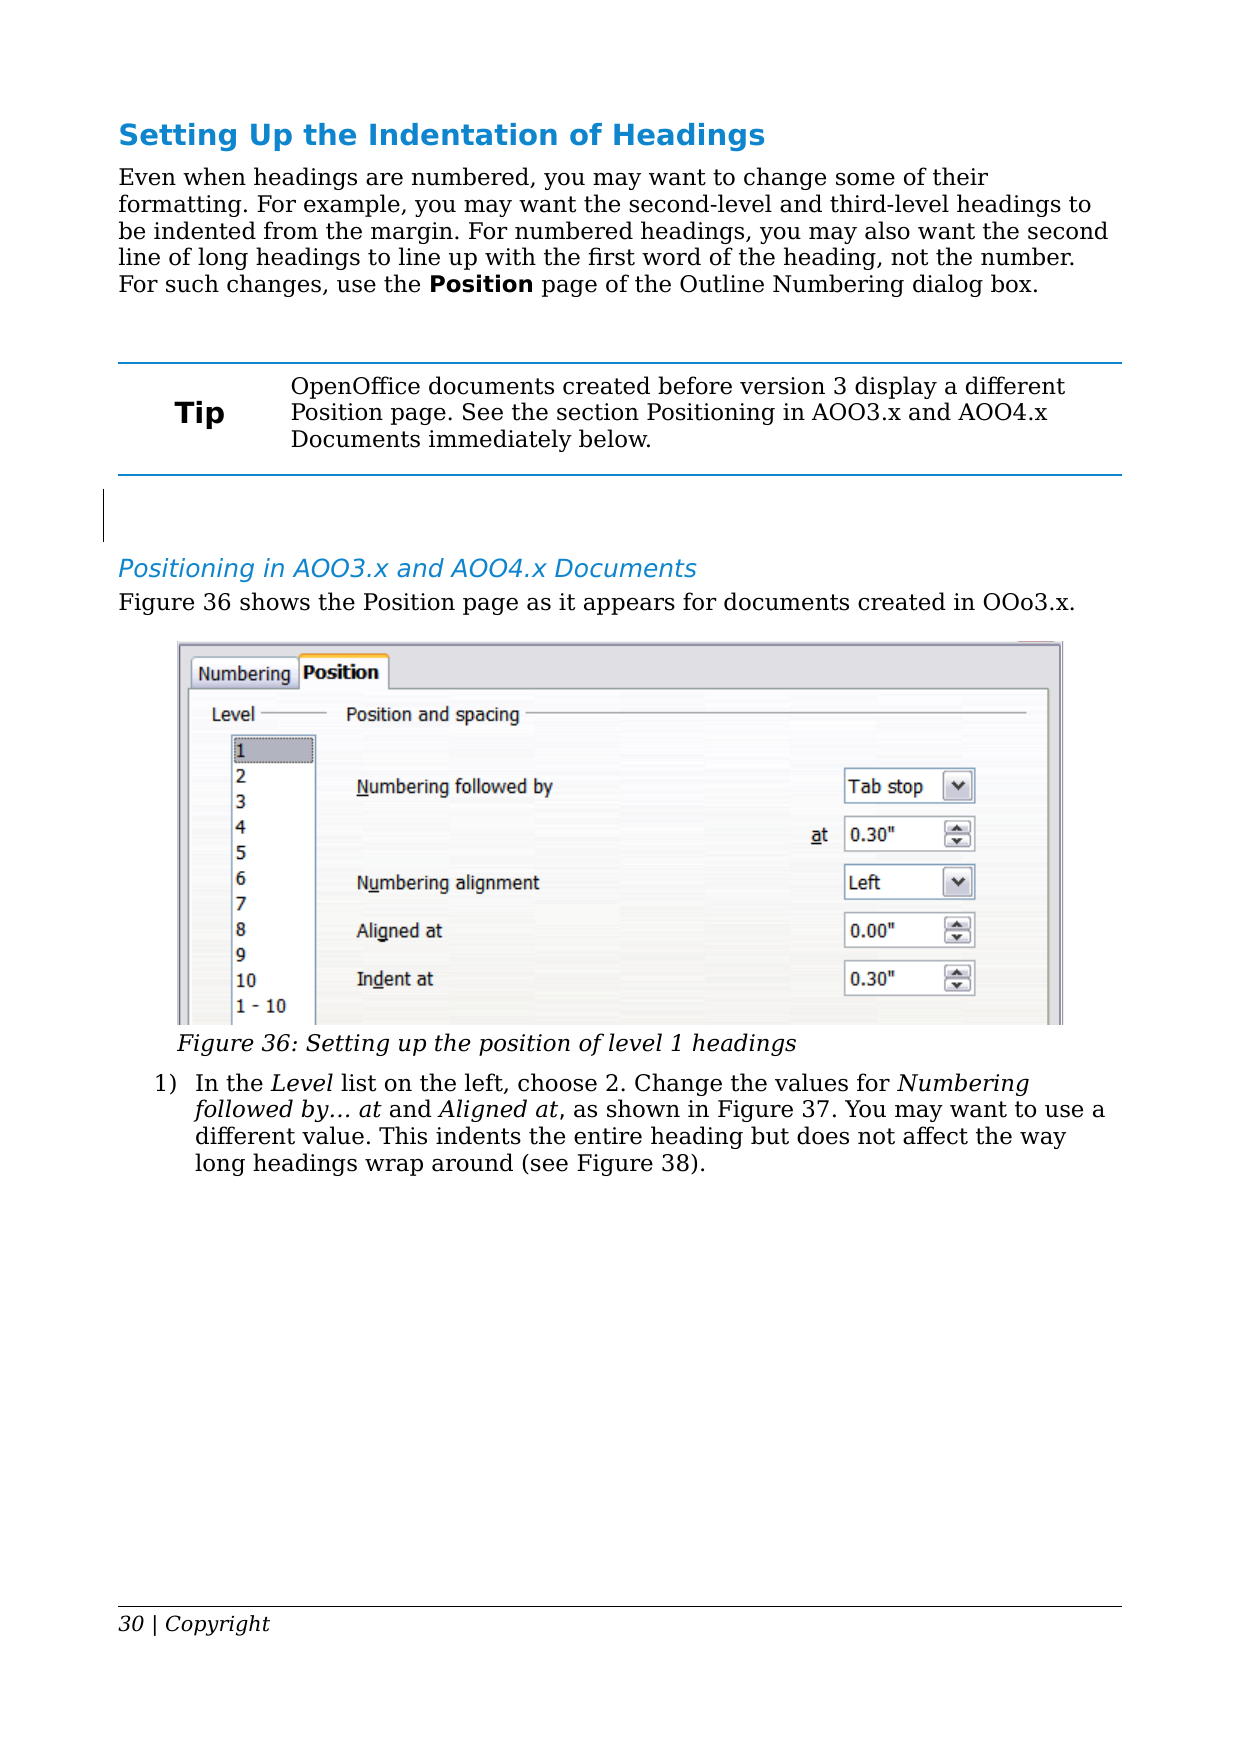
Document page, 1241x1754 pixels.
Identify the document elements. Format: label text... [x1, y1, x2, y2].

subtitle Setting Up the Indentation of Headings [118, 118, 1122, 152]
text Even when headings are numbered, you may want to change some of their formatting. For example, you may want the second-level and third-level headings to be indented from the margin. For numbered headings, you may also want the second line of long headings to line up with the first word of the heading, not the number. For such changes, use the Position page of the Outline Numbering dialog box. [118, 164, 1122, 298]
list In the Level list on the left, choose 2. Change the values for Numbering followed by… at and Aligned at, as shown in Figure 37. You may want to use a different value. This indents the entire heading but does not affect the way long headings wrap around (see Figure 38). [177, 1070, 1122, 1176]
picture [177, 641, 1064, 1025]
text Figure 36 shows the Position page as it appears for documents created in OOo3.x. [118, 589, 1122, 616]
text Figure 36: Setting up the position of level 1 headings [177, 1031, 1063, 1057]
table_header OpenOffice documents created before version 3 display a different Position page. See the section Positioning in AOO3.x and AOO4.x Documents immediately below. [281, 364, 1122, 474]
subtitle Positioning in AOO3.x and AOO4.x Documents [118, 554, 1122, 583]
table_header Tip [118, 364, 281, 474]
